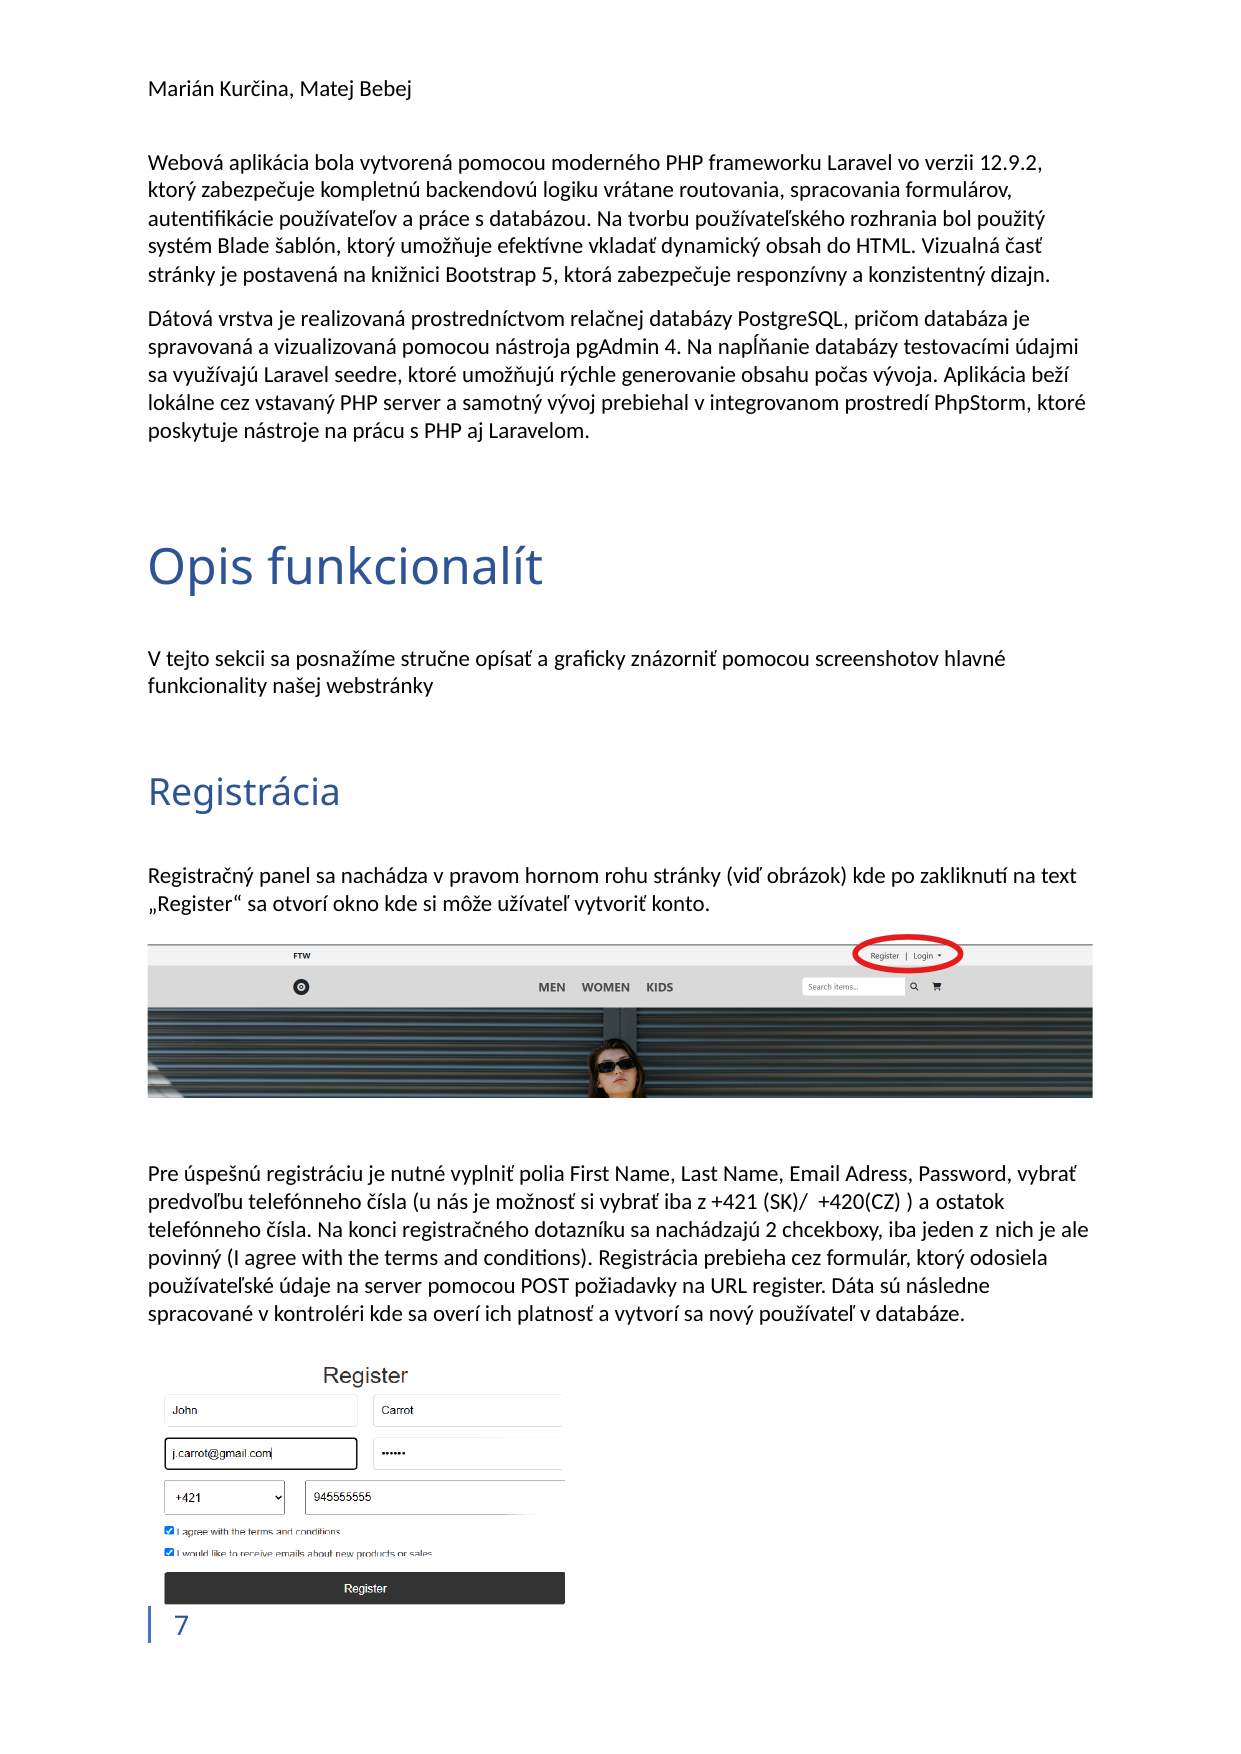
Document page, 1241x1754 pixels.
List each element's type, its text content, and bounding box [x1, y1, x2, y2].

text Pre úspešnú registráciu je nutné vyplniť polia First Name, Last Name, Email Adress, Password, vybrať predvoľbu telefónneho čísla (u nás je možnosť si vybrať iba z +421 (SK)/ +420(CZ) ) a ostatok telefónneho čísla. Na konci registračného dotazníku sa nachádzajú 2 chcekboxy, iba jeden z nich je ale povinný (I agree with the terms and conditions). Registrácia prebieha cez formulár, ktorý odosiela používateľské údaje na server pomocou POST požiadavky na URL register. Dáta sú následne spracované v kontroléri kde sa overí ich platnosť a vytvorí sa nový používateľ v databáze. [148, 1159, 1093, 1327]
text Registračný panel sa nachádza v pravom hornom rohu stránky (viď obrázok) kde po zakliknutí na text „Register“ sa otvorí okno kde si môže užívateľ vytvoriť konto. [148, 861, 1093, 917]
text Dátová vrstva je realizovaná prostredníctvom relačnej databázy PostgreSQL, pričom databáza je spravovaná a vizualizovaná pomocou nástroja pgAdmin 4. Na napĺňanie databázy testovacími údajmi sa využívajú Laravel seedre, ktoré umožňujú rýchle generovanie obsahu počas vývoja. Aplikácia beží lokálne cez vstavaný PHP server a samotný vývoj prebiehal v integrovanom prostredí PhpStorm, ktoré poskytuje nástroje na prácu s PHP aj Laravelom. [148, 304, 1093, 444]
text Webová aplikácia bola vytvorená pomocou moderného PHP frameworku Laravel vo verzii 12.9.2, ktorý zabezpečuje kompletnú backendovú logiku vrátane routovania, spracovania formulárov, autentifikácie používateľov a práce s databázou. Na tvorbu používateľského rozhrania bol použitý systém Blade šablón, ktorý umožňuje efektívne vkladať dynamický obsah do HTML. Vizualná časť stránky je postavená na knižnici Bootstrap 5, ktorá zabezpečuje responzívny a konzistentný dizajn. [148, 148, 1093, 288]
subtitle Registrácia [148, 765, 1093, 816]
text V tejto sekcii sa posnažíme stručne opísať a graficky znázorniť pomocou screenshotov hlavné funkcionality našej webstránky [148, 644, 1093, 700]
subtitle Opis funkcionalít [148, 531, 1093, 599]
